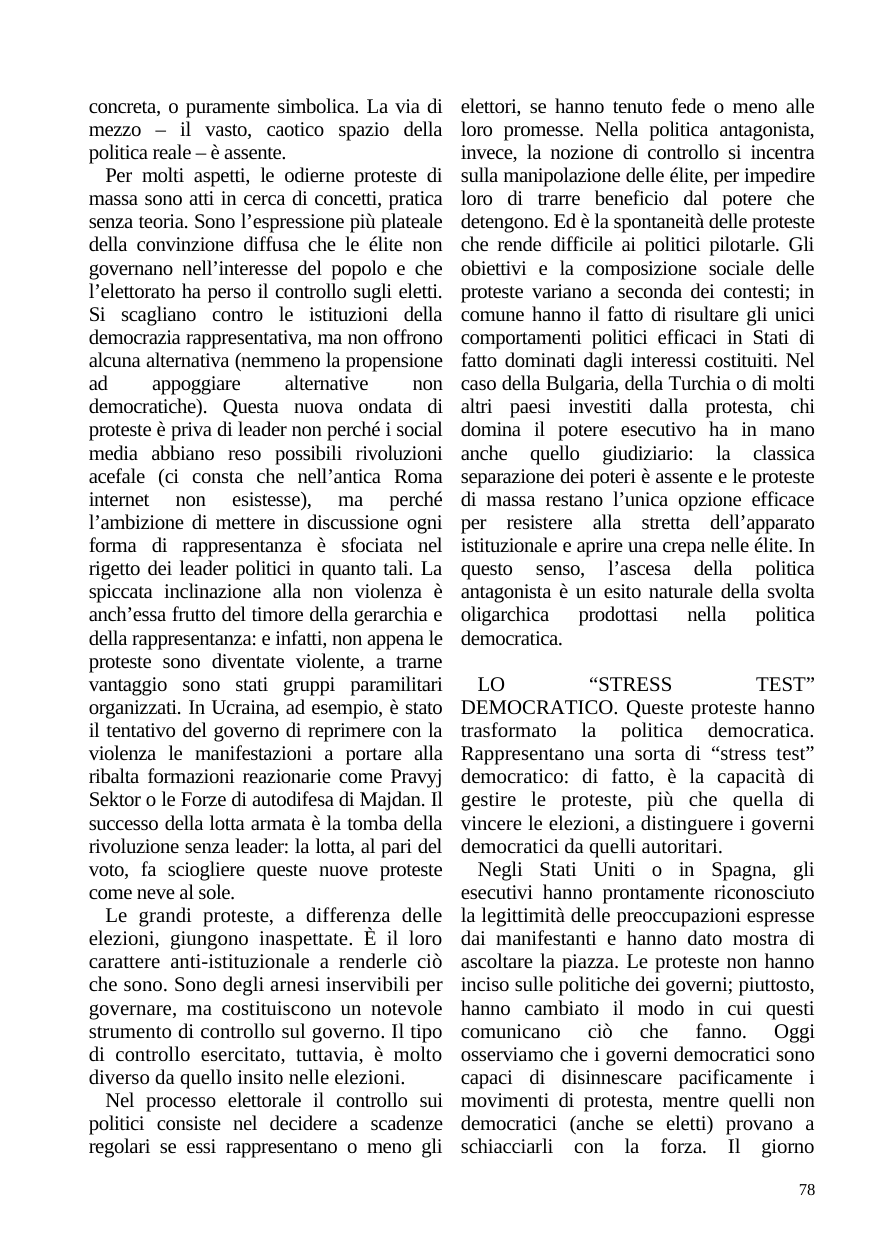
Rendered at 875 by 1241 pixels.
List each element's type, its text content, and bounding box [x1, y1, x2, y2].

text Per molti aspetti, le odierne proteste di massa sono atti in cerca di concetti, pratica senza teoria. Sono l’espressione più plateale della convinzione diffusa che le élite non governano nell’interesse del popolo e che l’elettorato ha perso il controllo sugli eletti. Si scagliano contro le istituzioni della democrazia rappresentativa, ma non offrono alcuna alternativa (nemmeno la propensione ad appoggiare alternative non democratiche). Questa nuova ondata di proteste è priva di leader non perché i social media abbiano reso possibili rivoluzioni acefale (ci consta che nell’antica Roma internet non esistesse), ma perché l’ambizione di mettere in discussione ogni forma di rappresentanza è sfociata nel rigetto dei leader politici in quanto tali. La spiccata inclinazione alla non violenza è anch’essa frutto del timore della gerarchia e della rappresentanza: e infatti, non appena le proteste sono diventate violente, a trarne vantaggio sono stati gruppi paramilitari organizzati. In Ucraina, ad esempio, è stato il tentativo del governo di reprimere con la violenza le manifestazioni a portare alla ribalta formazioni reazionarie come Pravyj Sektor o le Forze di autodifesa di Majdan. Il successo della lotta armata è la tomba della rivoluzione senza leader: la lotta, al pari del voto, fa sciogliere queste nuove proteste come neve al sole. [88, 164, 443, 904]
text Nel processo elettorale il controllo sui politici consiste nel decidere a scadenze regolari se essi rappresentano o meno gli [88, 1089, 443, 1158]
text Le grandi proteste, a differenza delle elezioni, giungono inaspettate. È il loro carattere anti-istituzionale a renderle ciò che sono. Sono degli arnesi inservibili per governare, ma costituiscono un notevole strumento di controllo sul governo. Il tipo di controllo esercitato, tuttavia, è molto diverso da quello insito nelle elezioni. [88, 904, 443, 1089]
text concreta, o puramente simbolica. La via di mezzo – il vasto, caotico spazio della politica reale – è assente. [88, 94, 443, 164]
text elettori, se hanno tenuto fede o meno alle loro promesse. Nella politica antagonista, invece, la nozione di controllo si incentra sulla manipolazione delle élite, per impedire loro di trarre beneficio dal potere che detengono. Ed è la spontaneità delle proteste che rende difficile ai politici pilotarle. Gli obiettivi e la composizione sociale delle proteste variano a seconda dei contesti; in comune hanno il fatto di risultare gli unici comportamenti politici efficaci in Stati di fatto dominati dagli interessi costituiti. Nel caso della Bulgaria, della Turchia o di molti altri paesi investiti dalla protesta, chi domina il potere esecutivo ha in mano anche quello giudiziario: la classica separazione dei poteri è assente e le proteste di massa restano l’unica opzione efficace per resistere alla stretta dell’apparato istituzionale e aprire una crepa nelle élite. In questo senso, l’ascesa della politica antagonista è un esito naturale della svolta oligarchica prodottasi nella politica democratica. [461, 94, 815, 649]
text LO “STRESS TEST” DEMOCRATICO. Queste proteste hanno trasformato la politica democratica. Rappresentano una sorta di “stress test” democratico: di fatto, è la capacità di gestire le proteste, più che quella di vincere le elezioni, a distinguere i governi democratici da quelli autoritari. [461, 673, 815, 858]
text Negli Stati Uniti o in Spagna, gli esecutivi hanno prontamente riconosciuto la legittimità delle preoccupazioni espresse dai manifestanti e hanno dato mostra di ascoltare la piazza. Le proteste non hanno inciso sulle politiche dei governi; piuttosto, hanno cambiato il modo in cui questi comunicano ciò che fanno. Oggi osserviamo che i governi democratici sono capaci di disinnescare pacificamente i movimenti di protesta, mentre quelli non democratici (anche se eletti) provano a schiacciarli con la forza. Il giorno [461, 858, 815, 1158]
